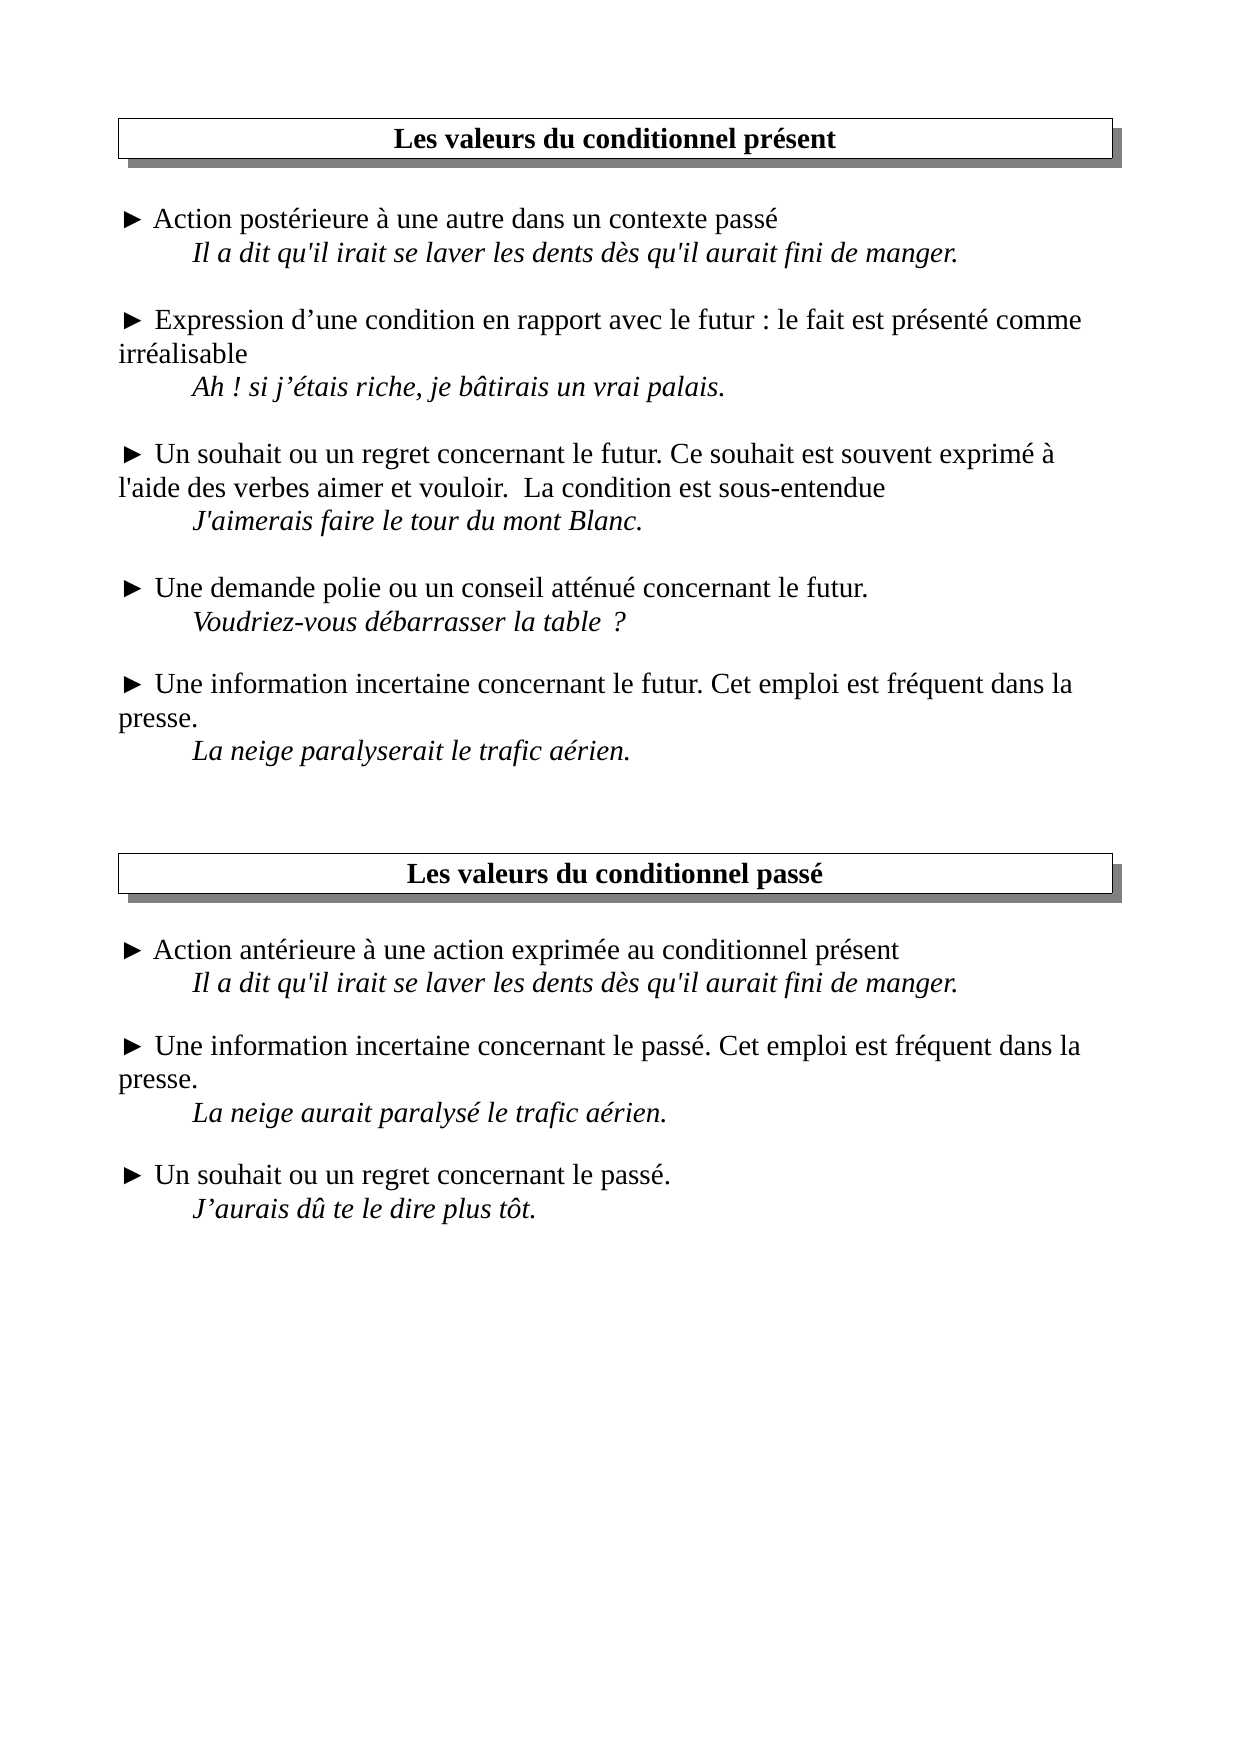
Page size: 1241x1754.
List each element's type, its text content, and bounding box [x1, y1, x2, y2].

text ► Expression d’une condition en rapport avec le futur : le fait est présenté comme irréalisable [118, 302, 1122, 369]
text J’aurais dû te le dire plus tôt. [118, 1191, 1122, 1224]
text ► Un souhait ou un regret concernant le futur. Ce souhait est souvent exprimé à l'aide des verbes aimer et vouloir. La condition est sous-entendue [118, 436, 1122, 503]
text Il a dit qu'il irait se laver les dents dès qu'il aurait fini de manger. [118, 235, 1122, 269]
text La neige paralyserait le trafic aérien. [118, 733, 1122, 767]
text Ah ! si j’étais riche, je bâtirais un vrai palais. [118, 369, 1122, 403]
text ► Une information incertaine concernant le futur. Cet emploi est fréquent dans la presse. [118, 666, 1122, 733]
text Il a dit qu'il irait se laver les dents dès qu'il aurait fini de manger. [118, 966, 1122, 999]
text ► Une demande polie ou un conseil atténué concernant le futur. [118, 571, 1122, 604]
text J'aimerais faire le tour du mont Blanc. [118, 503, 1122, 537]
text Les valeurs du conditionnel passé [119, 854, 1112, 893]
text La neige aurait paralysé le trafic aérien. [118, 1095, 1122, 1128]
text ► Action antérieure à une action exprimée au conditionnel présent [118, 932, 1122, 966]
text Voudriez-vous débarrasser la table ? [118, 604, 1122, 638]
text ► Un souhait ou un regret concernant le passé. [118, 1157, 1122, 1191]
text ► Une information incertaine concernant le passé. Cet emploi est fréquent dans la presse. [118, 1028, 1122, 1095]
text Les valeurs du conditionnel présent [119, 119, 1112, 158]
text ► Action postérieure à une autre dans un contexte passé [118, 202, 1122, 235]
